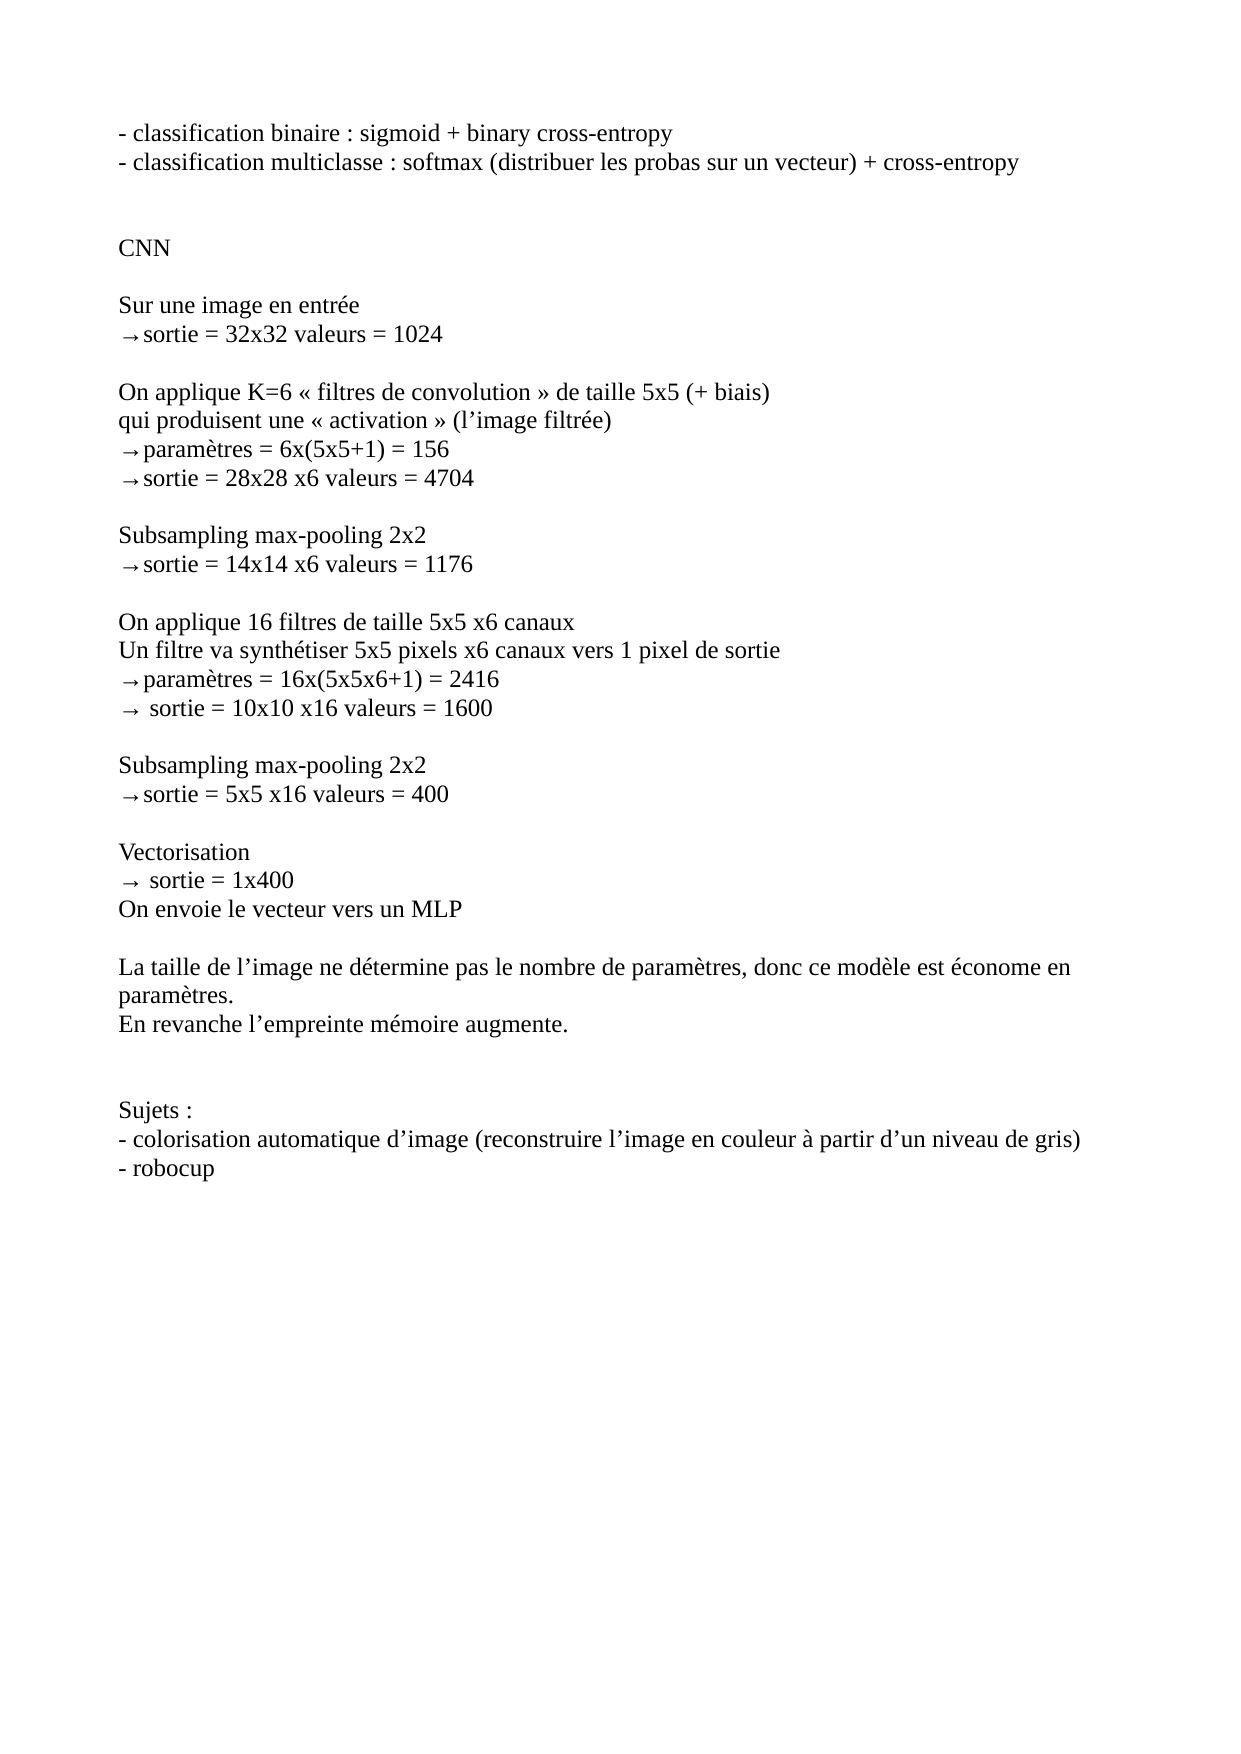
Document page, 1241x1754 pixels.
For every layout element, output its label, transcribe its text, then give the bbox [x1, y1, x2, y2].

text →sortie = 32x32 valeurs = 1024 [118, 319, 1122, 348]
text Subsampling max-pooling 2x2 [118, 521, 1122, 549]
text → sortie = 10x10 x16 valeurs = 1600 [118, 693, 1122, 722]
text Vectorisation [118, 837, 1122, 866]
text On applique 16 filtres de taille 5x5 x6 canaux [118, 607, 1122, 636]
text →paramètres = 6x(5x5+1) = 156 [118, 434, 1122, 463]
text →sortie = 14x14 x6 valeurs = 1176 [118, 549, 1122, 578]
text On envoie le vecteur vers un MLP [118, 894, 1122, 923]
text En revanche l’empreinte mémoire augmente. [118, 1009, 1122, 1038]
text La taille de l’image ne détermine pas le nombre de paramètres, donc ce modèle est économe en paramètres. [118, 952, 1122, 1009]
text → sortie = 1x400 [118, 866, 1122, 894]
text - classification binaire : sigmoid + binary cross-entropy [118, 118, 1122, 147]
text Un filtre va synthétiser 5x5 pixels x6 canaux vers 1 pixel de sortie [118, 636, 1122, 664]
text →sortie = 28x28 x6 valeurs = 4704 [118, 463, 1122, 492]
text CNN [118, 233, 1122, 262]
text - colorisation automatique d’image (reconstruire l’image en couleur à partir d’un niveau de gris) [118, 1124, 1122, 1153]
text →paramètres = 16x(5x5x6+1) = 2416 [118, 664, 1122, 693]
text Sur une image en entrée [118, 291, 1122, 319]
text qui produisent une « activation » (l’image filtrée) [118, 406, 1122, 434]
text Sujets : [118, 1096, 1122, 1124]
text On applique K=6 « filtres de convolution » de taille 5x5 (+ biais) [118, 377, 1122, 406]
text - classification multiclasse : softmax (distribuer les probas sur un vecteur) + cross-entropy [118, 147, 1122, 176]
text - robocup [118, 1153, 1122, 1182]
text →sortie = 5x5 x16 valeurs = 400 [118, 779, 1122, 808]
text Subsampling max-pooling 2x2 [118, 751, 1122, 779]
